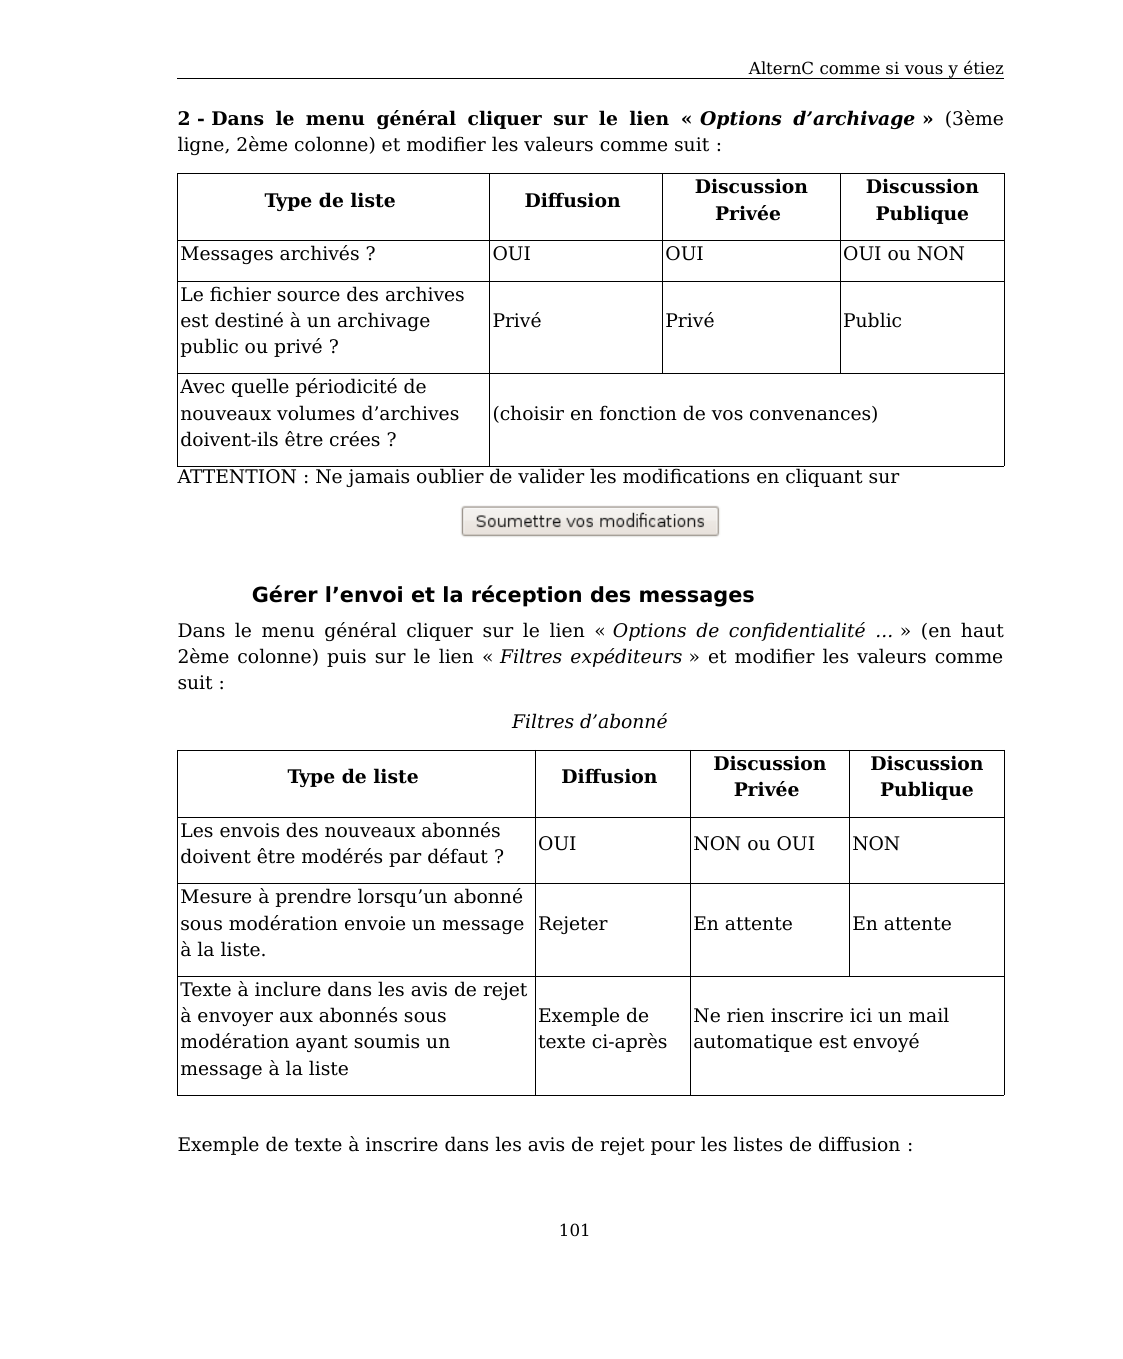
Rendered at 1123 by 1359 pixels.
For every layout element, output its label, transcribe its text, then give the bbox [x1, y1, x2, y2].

table_cell En attente [691, 884, 849, 976]
table_header Discussion Privée [663, 174, 840, 240]
table_header Diffusion [536, 751, 690, 817]
text 2 - Dans le menu général cliquer sur le lien « Options d’archivage » (3ème ligne, 2ème colonne) et modifier les valeurs comme suit : [177, 108, 1004, 156]
table_cell Messages archivés ? [178, 241, 489, 281]
table_cell Les envois des nouveaux abonnés doivent être modérés par défaut ? [178, 818, 535, 883]
table_header Diffusion [490, 174, 662, 240]
table_header Discussion Publique [841, 174, 1004, 240]
table_cell Privé [490, 282, 662, 373]
table_cell En attente [850, 884, 1004, 976]
subtitle Gérer l’envoi et la réception des messages [252, 583, 1004, 607]
table_cell OUI [536, 818, 690, 883]
table_cell Texte à inclure dans les avis de rejet à envoyer aux abonnés sous modération ayant soumis un message à la liste [178, 977, 535, 1095]
table_cell OUI [490, 241, 662, 281]
table_cell Exemple de texte ci-après [536, 977, 690, 1095]
table_cell NON [850, 818, 1004, 883]
text Dans le menu général cliquer sur le lien « Options de confidentialité ... » (en haut 2ème colonne) puis sur le lien « Filtres expéditeurs » et modifier les valeurs comme suit : [177, 620, 1004, 694]
picture [457, 505, 724, 540]
table_cell (choisir en fonction de vos convenances) [490, 374, 1004, 466]
table_cell OUI ou NON [841, 241, 1004, 281]
table_cell Ne rien inscrire ici un mail automatique est envoyé [691, 977, 1004, 1095]
table_cell Mesure à prendre lorsqu’un abonné sous modération envoie un message à la liste. [178, 884, 535, 976]
text ATTENTION : Ne jamais oublier de valider les modifications en cliquant sur [177, 467, 1004, 488]
table_header Discussion Publique [850, 751, 1004, 817]
table_cell Rejeter [536, 884, 690, 976]
table_header Discussion Privée [691, 751, 849, 817]
table_cell Public [841, 282, 1004, 373]
table_header Type de liste [178, 174, 489, 240]
table_cell Privé [663, 282, 840, 373]
table_cell NON ou OUI [691, 818, 849, 883]
text Exemple de texte à inscrire dans les avis de rejet pour les listes de diffusion : [177, 1134, 1004, 1156]
text Filtres d’abonné [177, 711, 1004, 733]
table_cell Le fichier source des archives est destiné à un archivage public ou privé ? [178, 282, 489, 373]
table_cell Avec quelle périodicité de nouveaux volumes d’archives doivent-ils être crées ? [178, 374, 489, 466]
table_header Type de liste [178, 751, 535, 817]
table_cell OUI [663, 241, 840, 281]
